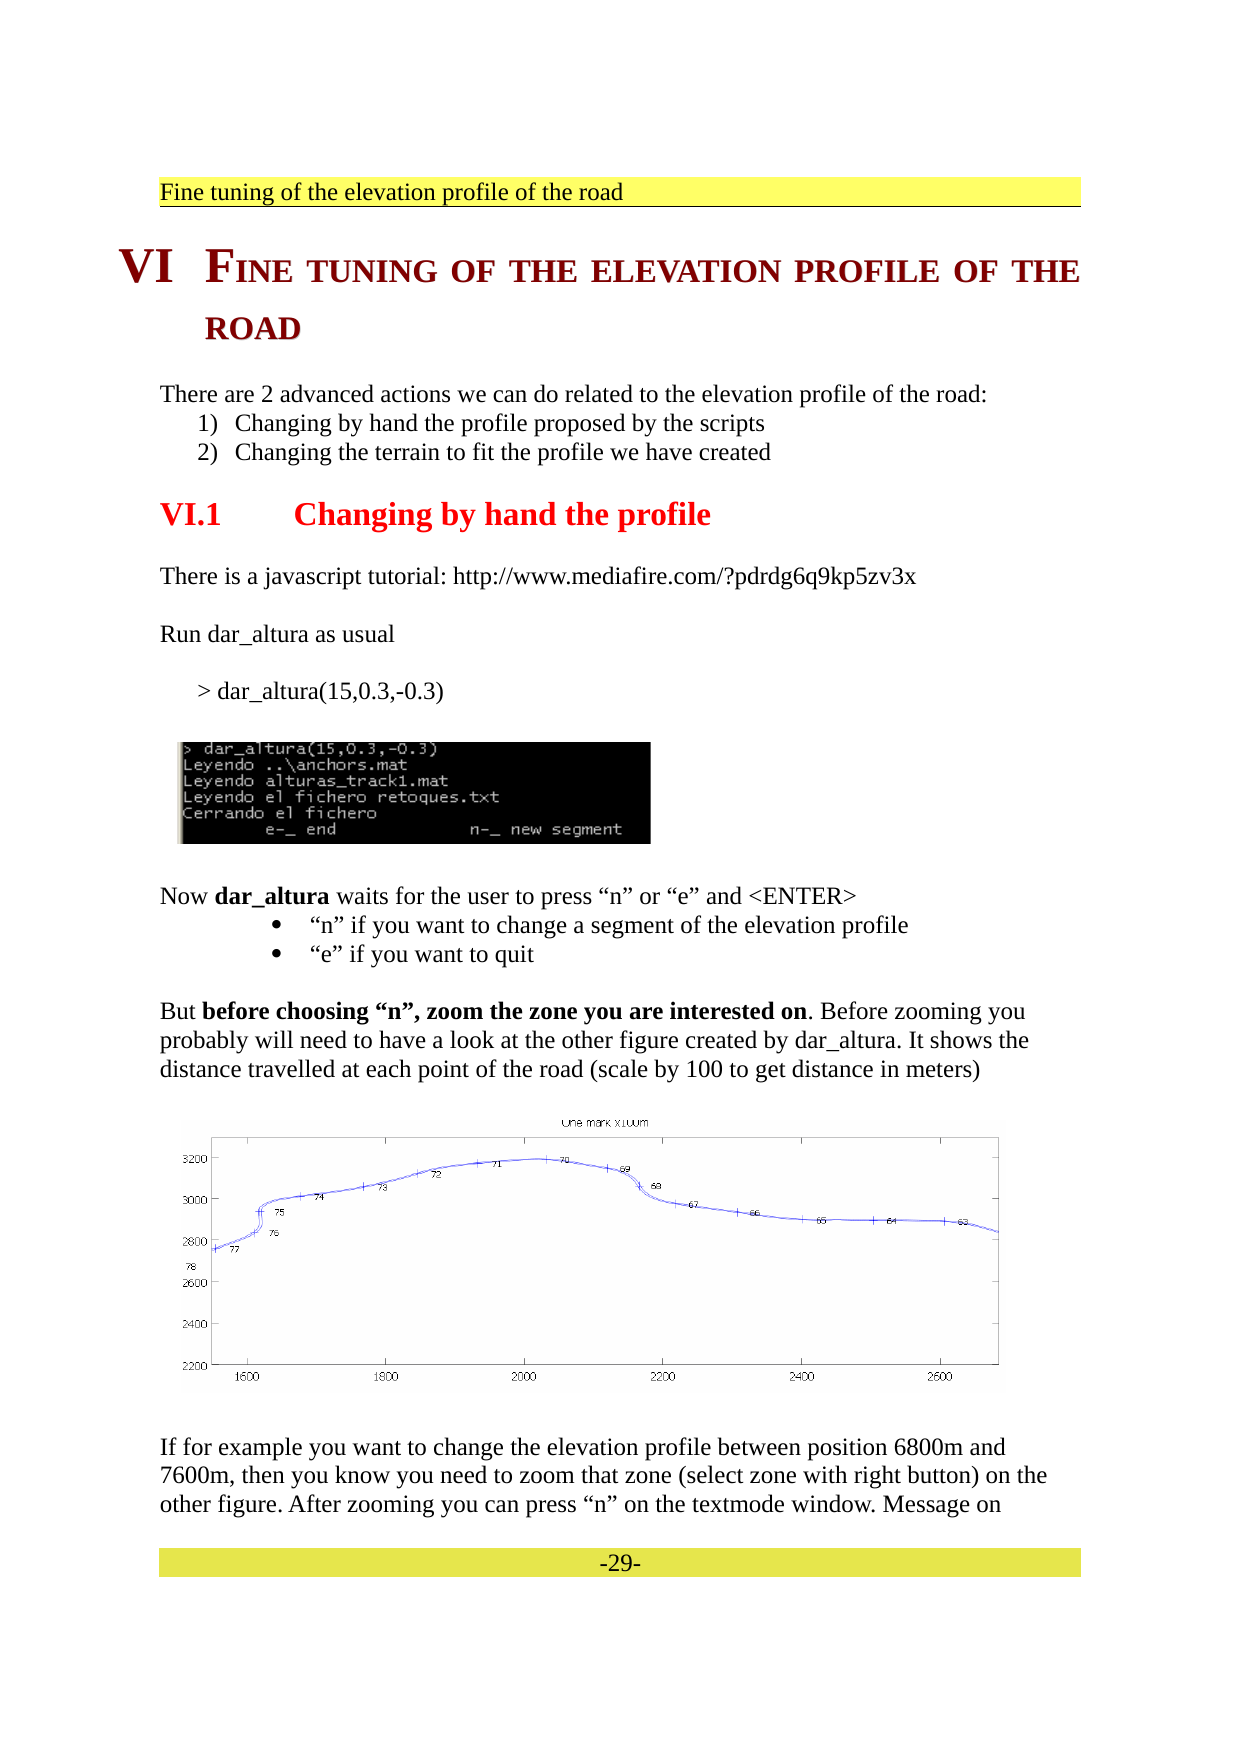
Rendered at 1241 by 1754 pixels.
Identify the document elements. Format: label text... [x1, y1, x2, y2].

text Run dar_altura as usual [159, 619, 1081, 648]
subtitle Fine tuning of the elevation profile of the road [118, 236, 1081, 351]
list Changing by hand the profile proposed by the scripts [197, 408, 1081, 437]
list “n” if you want to change a segment of the elevation profile [272, 910, 1081, 939]
text If for example you want to change the elevation profile between position 6800m and 7600m, then you know you need to zoom that zone (select zone with right button) on the other figure. After zooming you can press “n” on the textmode window. Message on [159, 1432, 1081, 1518]
list Changing the terrain to fit the profile we have created [197, 437, 1081, 466]
text Now dar_altura waits for the user to press “n” or “e” and <ENTER> [159, 881, 1081, 910]
picture [176, 742, 651, 844]
text > dar_altura(15,0.3,-0.3) [197, 676, 1081, 705]
subtitle Changing by hand the profile [159, 494, 1081, 533]
text There is a javascript tutorial: http://www.mediafire.com/?pdrdg6q9kp5zv3x [159, 561, 1081, 590]
text But before choosing “n”, zoom the zone you are interested on. Before zooming you probably will need to have a look at the other figure created by dar_altura. It shows the distance travelled at each point of the road (scale by 100 to get distance in meters) [159, 996, 1081, 1083]
picture [176, 1120, 1006, 1394]
text There are 2 advanced actions we can do related to the elevation profile of the road: [159, 379, 1081, 408]
list “e” if you want to quit [272, 939, 1081, 968]
